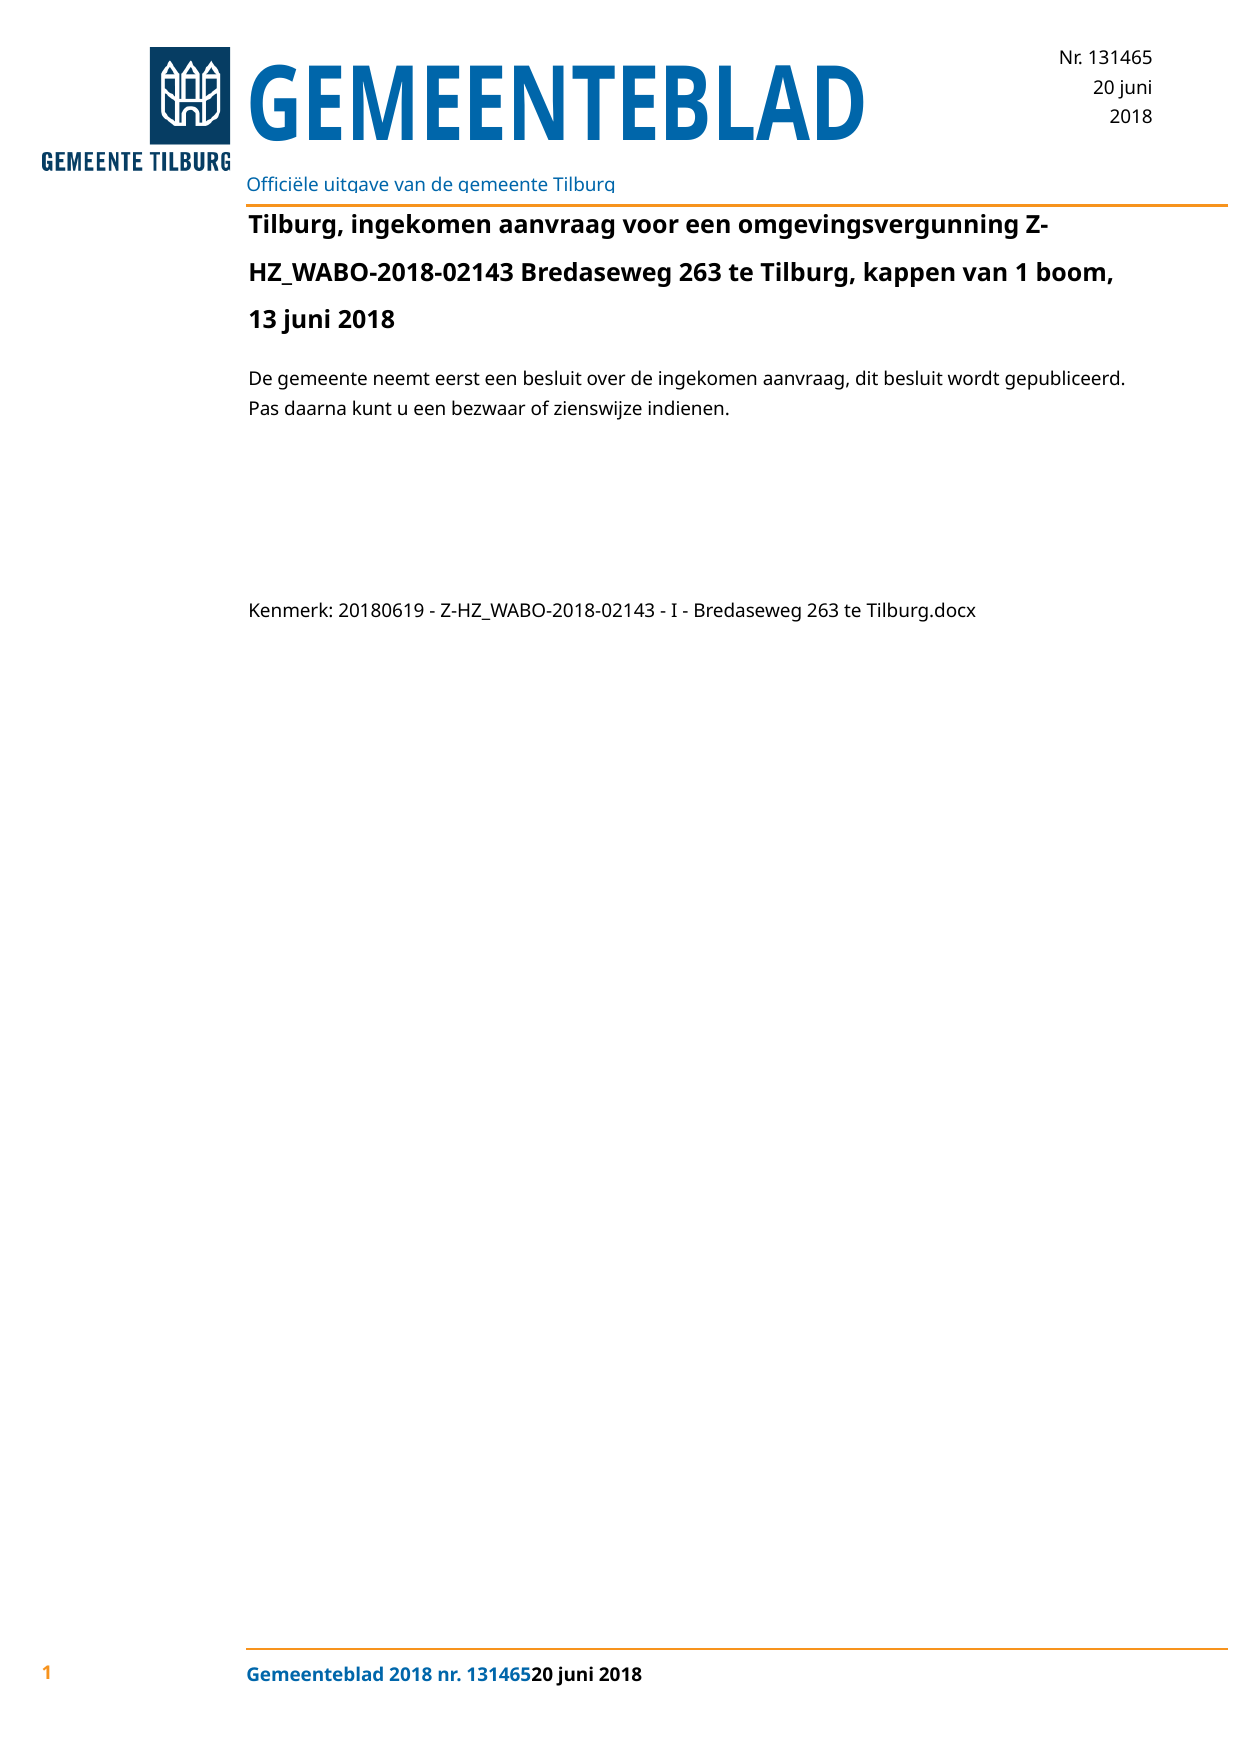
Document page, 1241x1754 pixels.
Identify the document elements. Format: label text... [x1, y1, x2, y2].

text De gemeente neemt eerst een besluit over de ingekomen aanvraag, dit besluit wordt gepubliceerd. Pas daarna kunt u een bezwaar of zienswijze indienen. [248, 366, 1152, 421]
text Tilburg, ingekomen aanvraag voor een omgevingsvergunning Z-HZ_WABO-2018-02143 Bredaseweg 263 te Tilburg, kappen van 1 boom, 13 juni 2018 [248, 207, 1152, 336]
text Kenmerk: 20180619 - Z-HZ_WABO-2018-02143 - I - Bredaseweg 263 te Tilburg.docx [248, 597, 1152, 622]
picture [41, 47, 231, 172]
